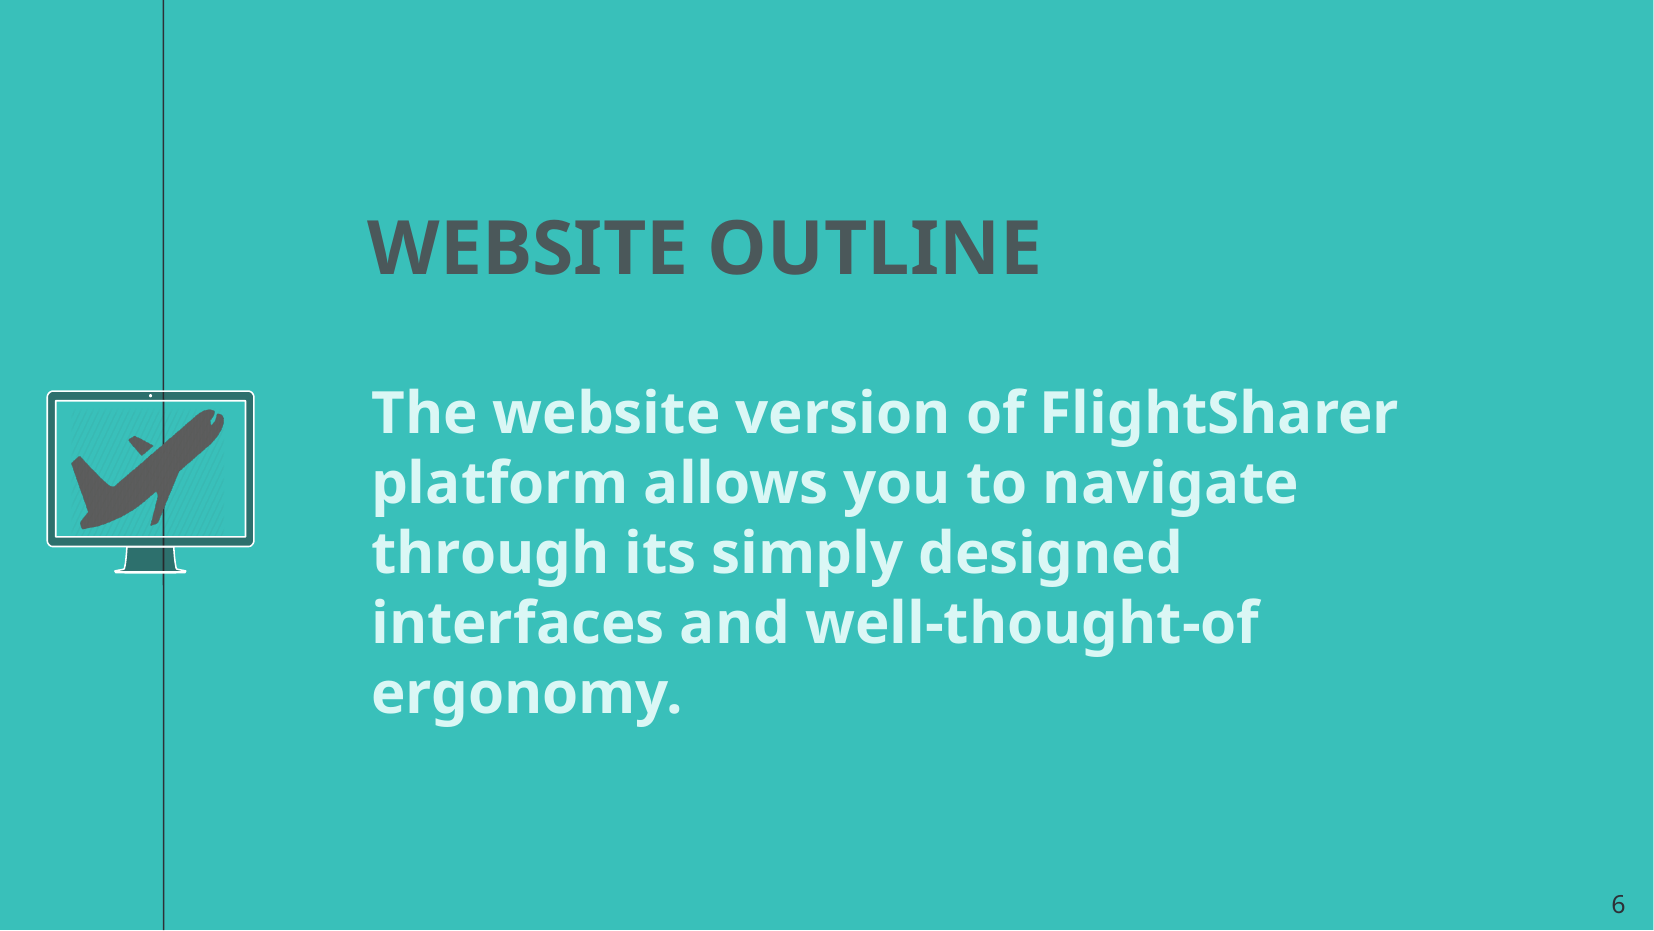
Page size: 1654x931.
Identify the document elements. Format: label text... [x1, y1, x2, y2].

slide_number [1541, 873, 1641, 931]
text_box [47, 391, 254, 573]
picture [70, 407, 225, 536]
list The website version of FlightSharer platform allows you to navigate through its simply designed interfaces and well-thought-of ergonomy. [285, 360, 1492, 663]
subtitle WEBSITE OUTLINE [352, 188, 1560, 300]
